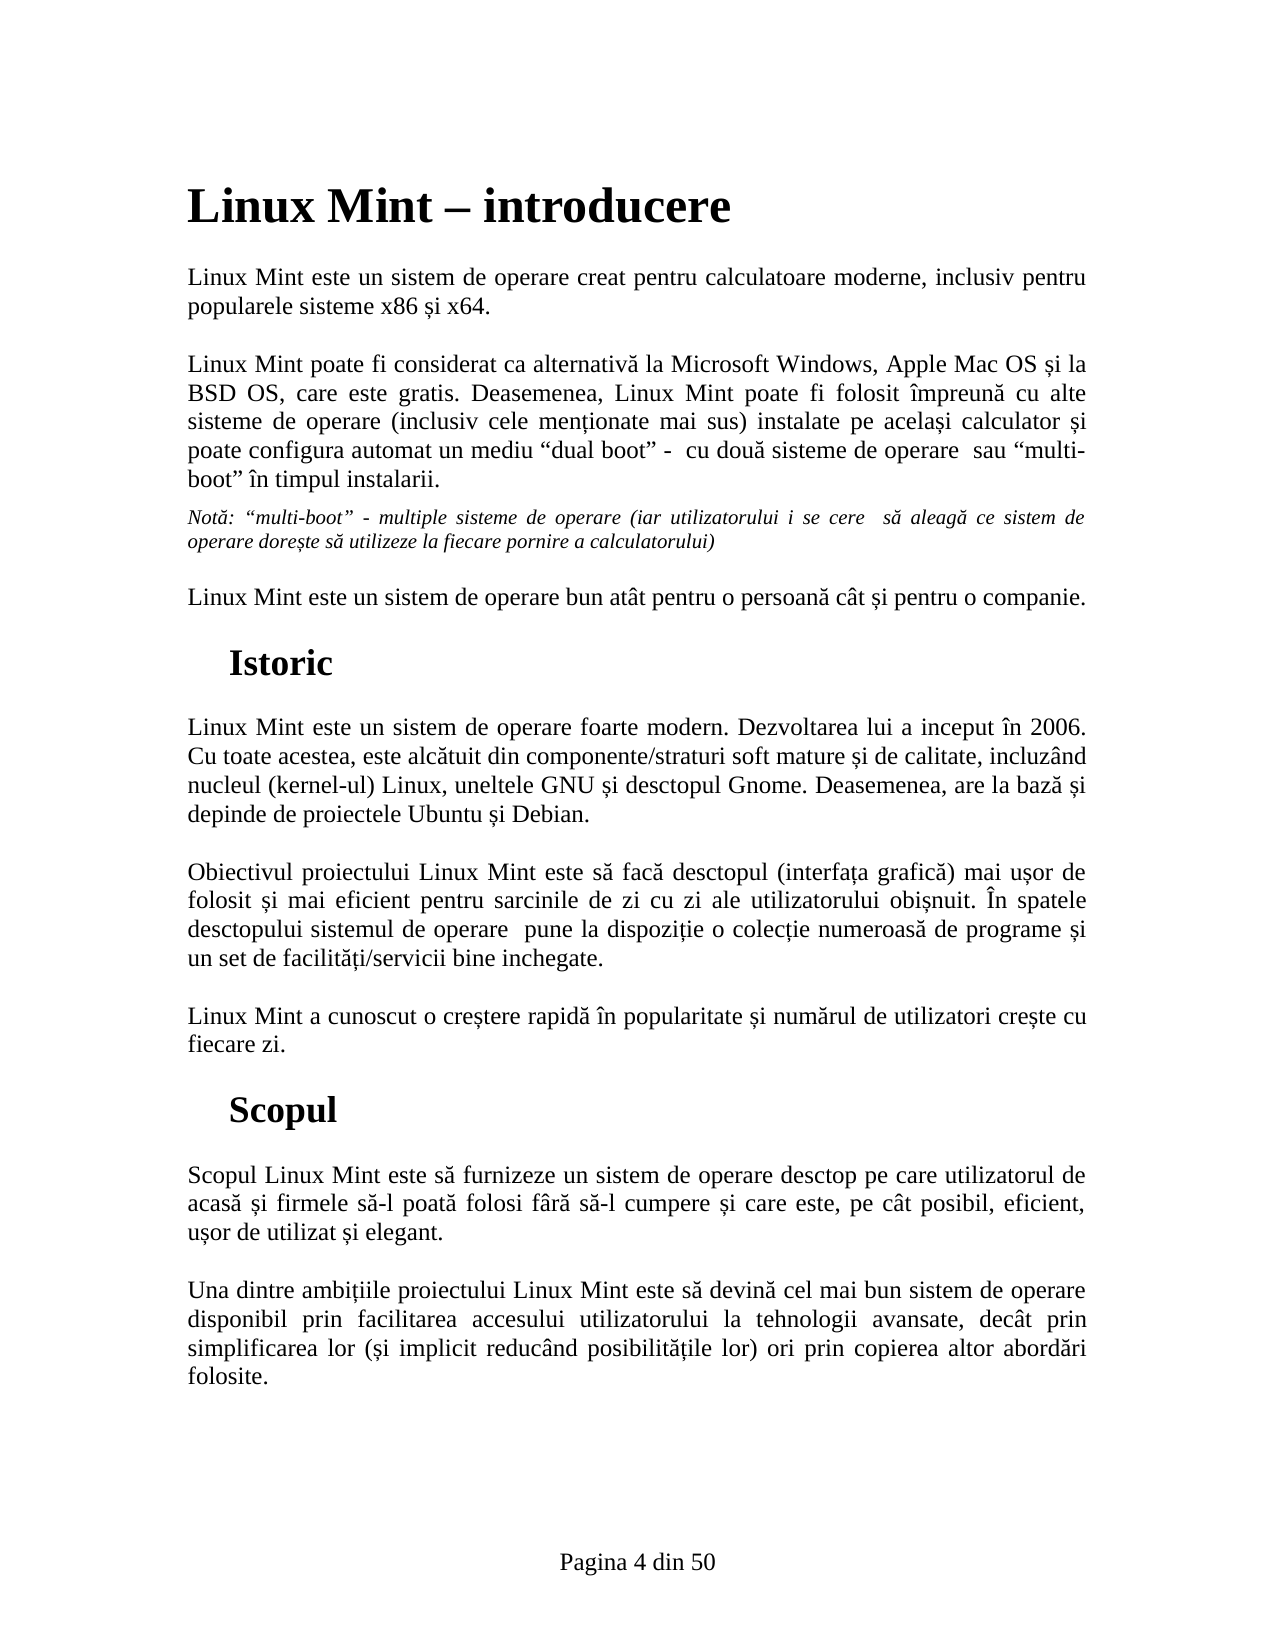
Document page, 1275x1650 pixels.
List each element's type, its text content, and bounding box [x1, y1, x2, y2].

text Scopul Linux Mint este să furnizeze un sistem de operare desctop pe care utilizatorul de acasă și firmele să-l poată folosi fâră să-l cumpere și care este, pe cât posibil, eficient, ușor de utilizat și elegant. [187, 1160, 1087, 1246]
subtitle Linux Mint – introducere [187, 176, 1087, 233]
text Linux Mint este un sistem de operare bun atât pentru o persoană cât și pentru o companie. [187, 582, 1087, 611]
text Linux Mint este un sistem de operare creat pentru calculatoare moderne, inclusiv pentru popularele sisteme x86 și x64. [187, 262, 1087, 320]
text Obiectivul proiectului Linux Mint este să facă desctopul (interfața grafică) mai ușor de folosit și mai eficient pentru sarcinile de zi cu zi ale utilizatorului obișnuit. În spatele desctopului sistemul de operare pune la dispoziție o colecție numeroasă de programe și un set de facilități/servicii bine inchegate. [187, 857, 1087, 972]
subtitle Scopul [187, 1087, 1087, 1131]
text Linux Mint a cunoscut o creștere rapidă în popularitate și numărul de utilizatori crește cu fiecare zi. [187, 1001, 1087, 1058]
text Linux Mint este un sistem de operare foarte modern. Dezvoltarea lui a inceput în 2006. Cu toate acestea, este alcătuit din componente/straturi soft mature și de calitate, incluzând nucleul (kernel-ul) Linux, uneltele GNU și desctopul Gnome. Deasemenea, are la bază și depinde de proiectele Ubuntu și Debian. [187, 712, 1087, 827]
text Notă: “multi-boot” - multiple sisteme de operare (iar utilizatorului i se cere să aleagă ce sistem de operare dorește să utilizeze la fiecare pornire a calculatorului) [187, 505, 1087, 553]
subtitle Istoric [187, 640, 1087, 683]
text Linux Mint poate fi considerat ca alternativă la Microsoft Windows, Apple Mac OS și la BSD OS, care este gratis. Deasemenea, Linux Mint poate fi folosit împreună cu alte sisteme de operare (inclusiv cele menționate mai sus) instalate pe același calculator și poate configura automat un mediu “dual boot” - cu două sisteme de operare sau “multi-boot” în timpul instalarii. [187, 349, 1087, 493]
text Una dintre ambițiile proiectului Linux Mint este să devină cel mai bun sistem de operare disponibil prin facilitarea accesului utilizatorului la tehnologii avansate, decât prin simplificarea lor (și implicit reducând posibilitățile lor) ori prin copierea altor abordări folosite. [187, 1275, 1087, 1390]
